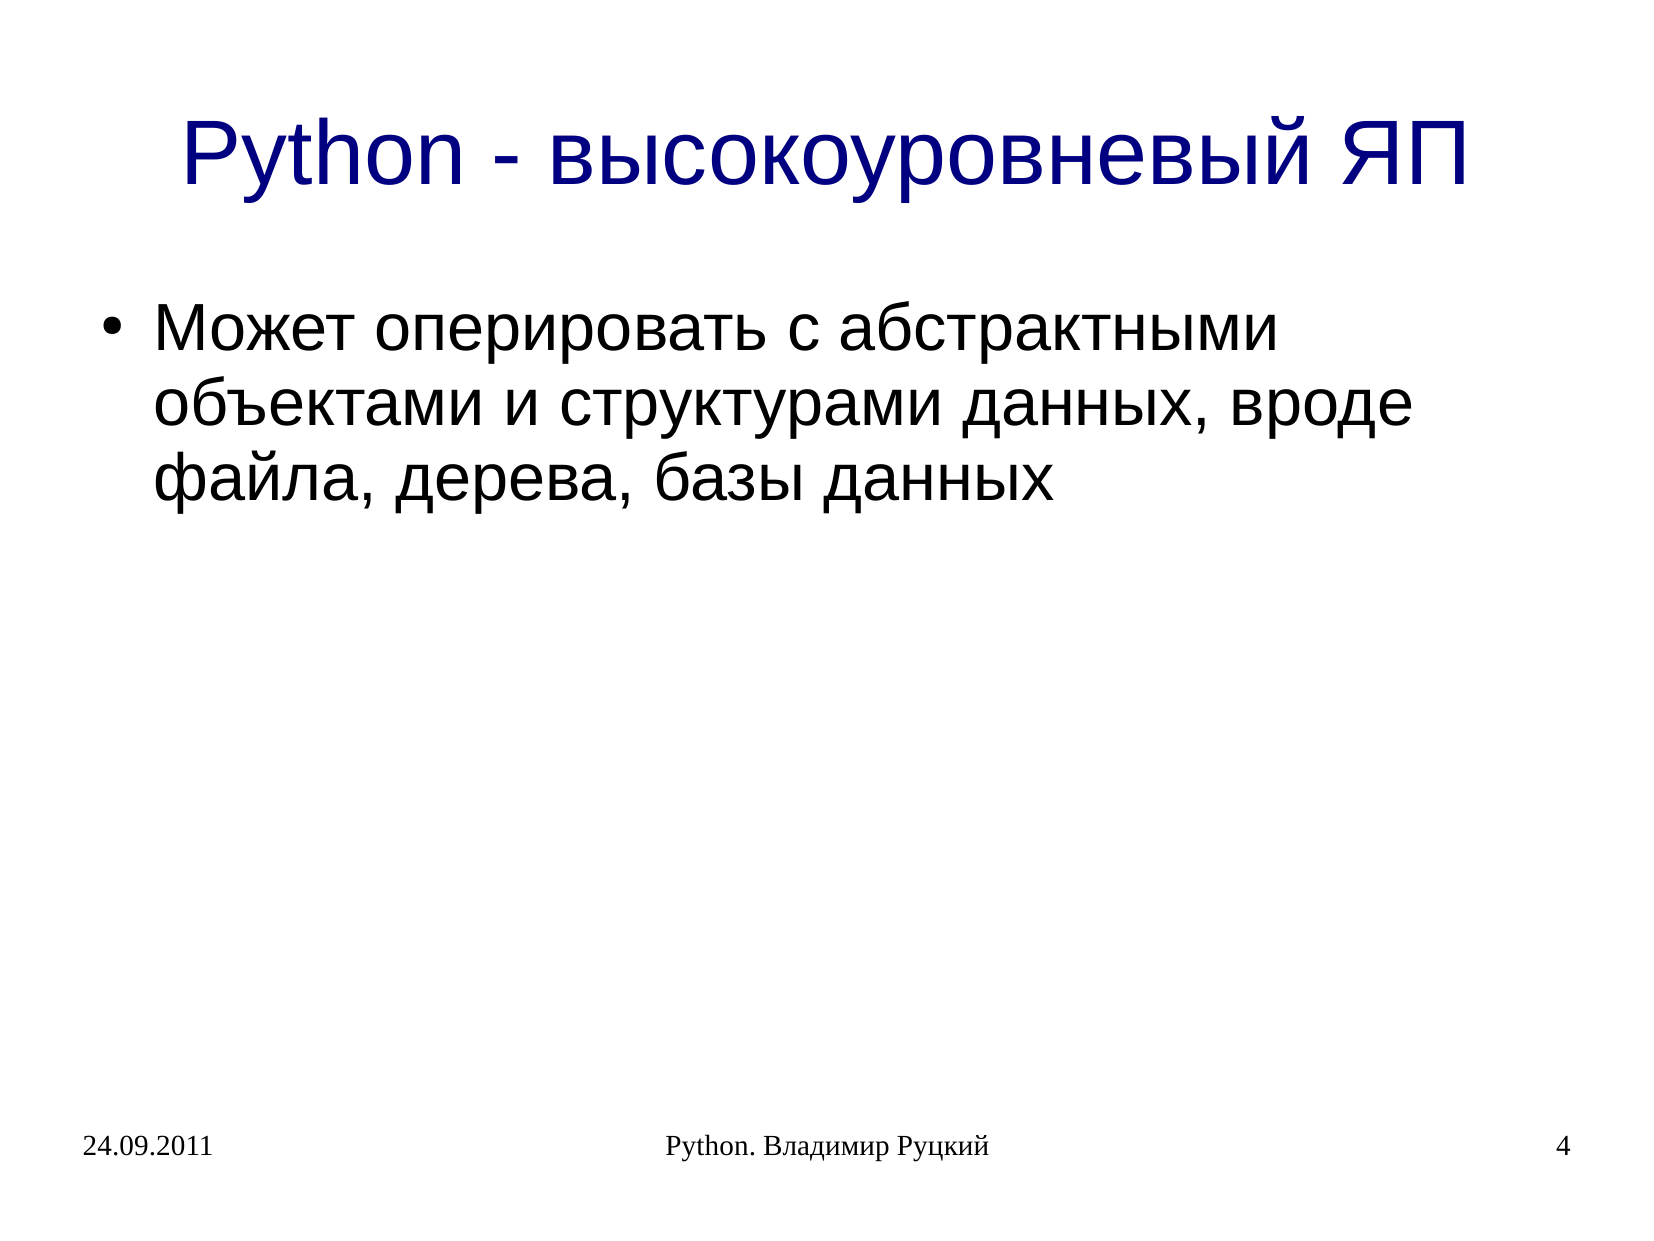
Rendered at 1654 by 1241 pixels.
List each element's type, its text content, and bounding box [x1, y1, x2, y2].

title Python - высокоуровневый ЯП [82, 49, 1571, 257]
list Может оперировать с абстрактными объектами и структурами данных, вроде файла, дерева, базы данных [82, 290, 1571, 1109]
